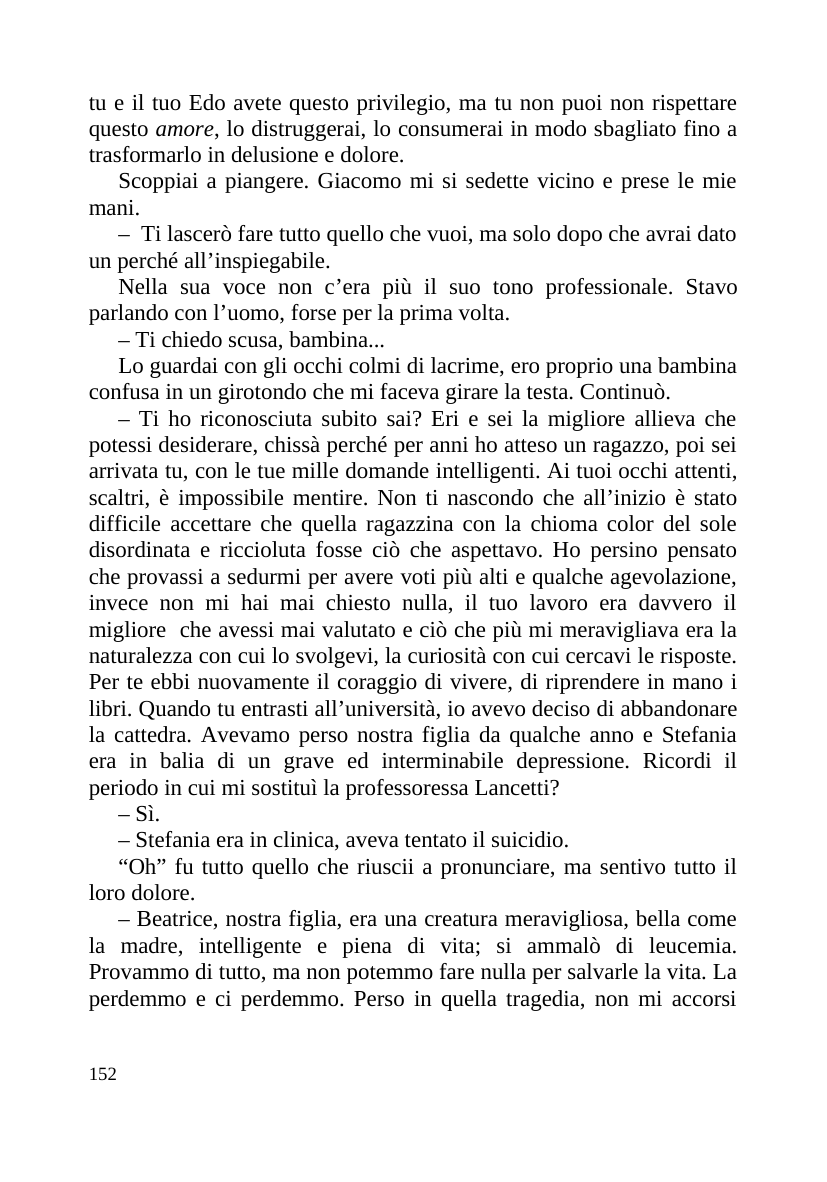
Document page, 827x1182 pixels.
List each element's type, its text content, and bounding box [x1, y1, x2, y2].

text – Ti chiedo scusa, bambina... [88, 326, 738, 352]
text “Oh” fu tutto quello che riuscii a pronunciare, ma sentivo tutto il loro dolore. [88, 853, 738, 906]
text – Sì. [88, 800, 738, 826]
text – Ti ho riconosciuta subito sai? Eri e sei la migliore allieva che potessi desiderare, chissà perché per anni ho atteso un ragazzo, poi sei arrivata tu, con le tue mille domande intelligenti. Ai tuoi occhi attenti, scaltri, è impossibile mentire. Non ti nascondo che all’inizio è stato difficile accettare che quella ragazzina con la chioma color del sole disordinata e riccioluta fosse ciò che aspettavo. Ho persino pensato che provassi a sedurmi per avere voti più alti e qualche agevolazione, invece non mi hai mai chiesto nulla, il tuo lavoro era davvero il migliore che avessi mai valutato e ciò che più mi meravigliava era la naturalezza con cui lo svolgevi, la curiosità con cui cercavi le risposte. Per te ebbi nuovamente il coraggio di vivere, di riprendere in mano i libri. Quando tu entrasti all’università, io avevo deciso di abbandonare la cattedra. Avevamo perso nostra figlia da qualche anno e Stefania era in balia di un grave ed interminabile depressione. Ricordi il periodo in cui mi sostituì la professoressa Lancetti? [88, 405, 738, 800]
text Scoppiai a piangere. Giacomo mi si sedette vicino e prese le mie mani. [88, 168, 738, 220]
text tu e il tuo Edo avete questo privilegio, ma tu non puoi non rispettare questo amore, lo distruggerai, lo consumerai in modo sbagliato fino a trasformarlo in delusione e dolore. [88, 88, 738, 168]
text – Beatrice, nostra figlia, era una creatura meravigliosa, bella come la madre, intelligente e piena di vita; si ammalò di leucemia. Provammo di tutto, ma non potemmo fare nulla per salvarle la vita. La perdemmo e ci perdemmo. Perso in quella tragedia, non mi accorsi [88, 906, 738, 1011]
text – Stefania era in clinica, aveva tentato il suicidio. [88, 826, 738, 853]
text Nella sua voce non c’era più il suo tono professionale. Stavo parlando con l’uomo, forse per la prima volta. [88, 273, 738, 326]
text Lo guardai con gli occhi colmi di lacrime, ero proprio una bambina confusa in un girotondo che mi faceva girare la testa. Continuò. [88, 352, 738, 405]
text – Ti lascerò fare tutto quello che vuoi, ma solo dopo che avrai dato un perché all’inspiegabile. [88, 220, 738, 273]
